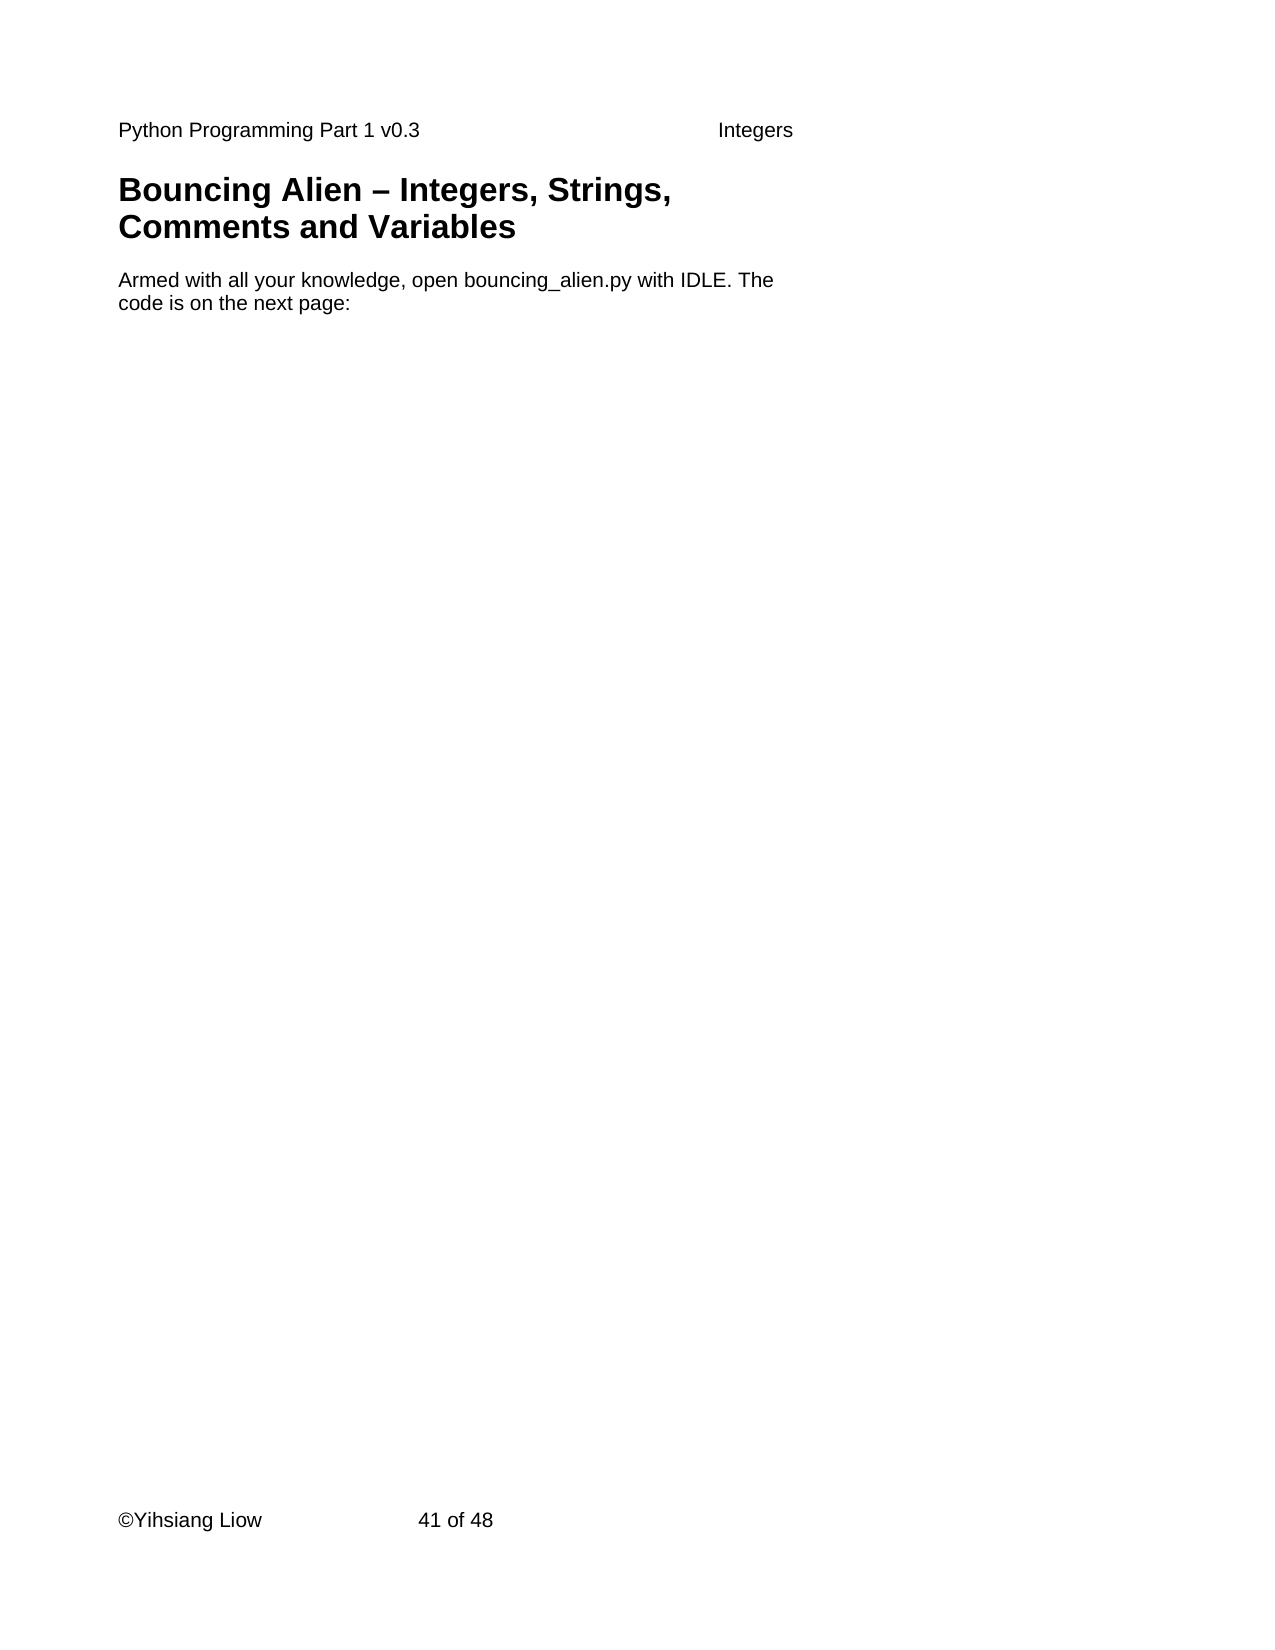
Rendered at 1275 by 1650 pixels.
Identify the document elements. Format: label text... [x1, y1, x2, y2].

text Bouncing Alien – Integers, Strings, Comments and Variables [118, 171, 793, 245]
text Armed with all your knowledge, open bouncing_alien.py with IDLE. The code is on the next page: [118, 269, 793, 315]
